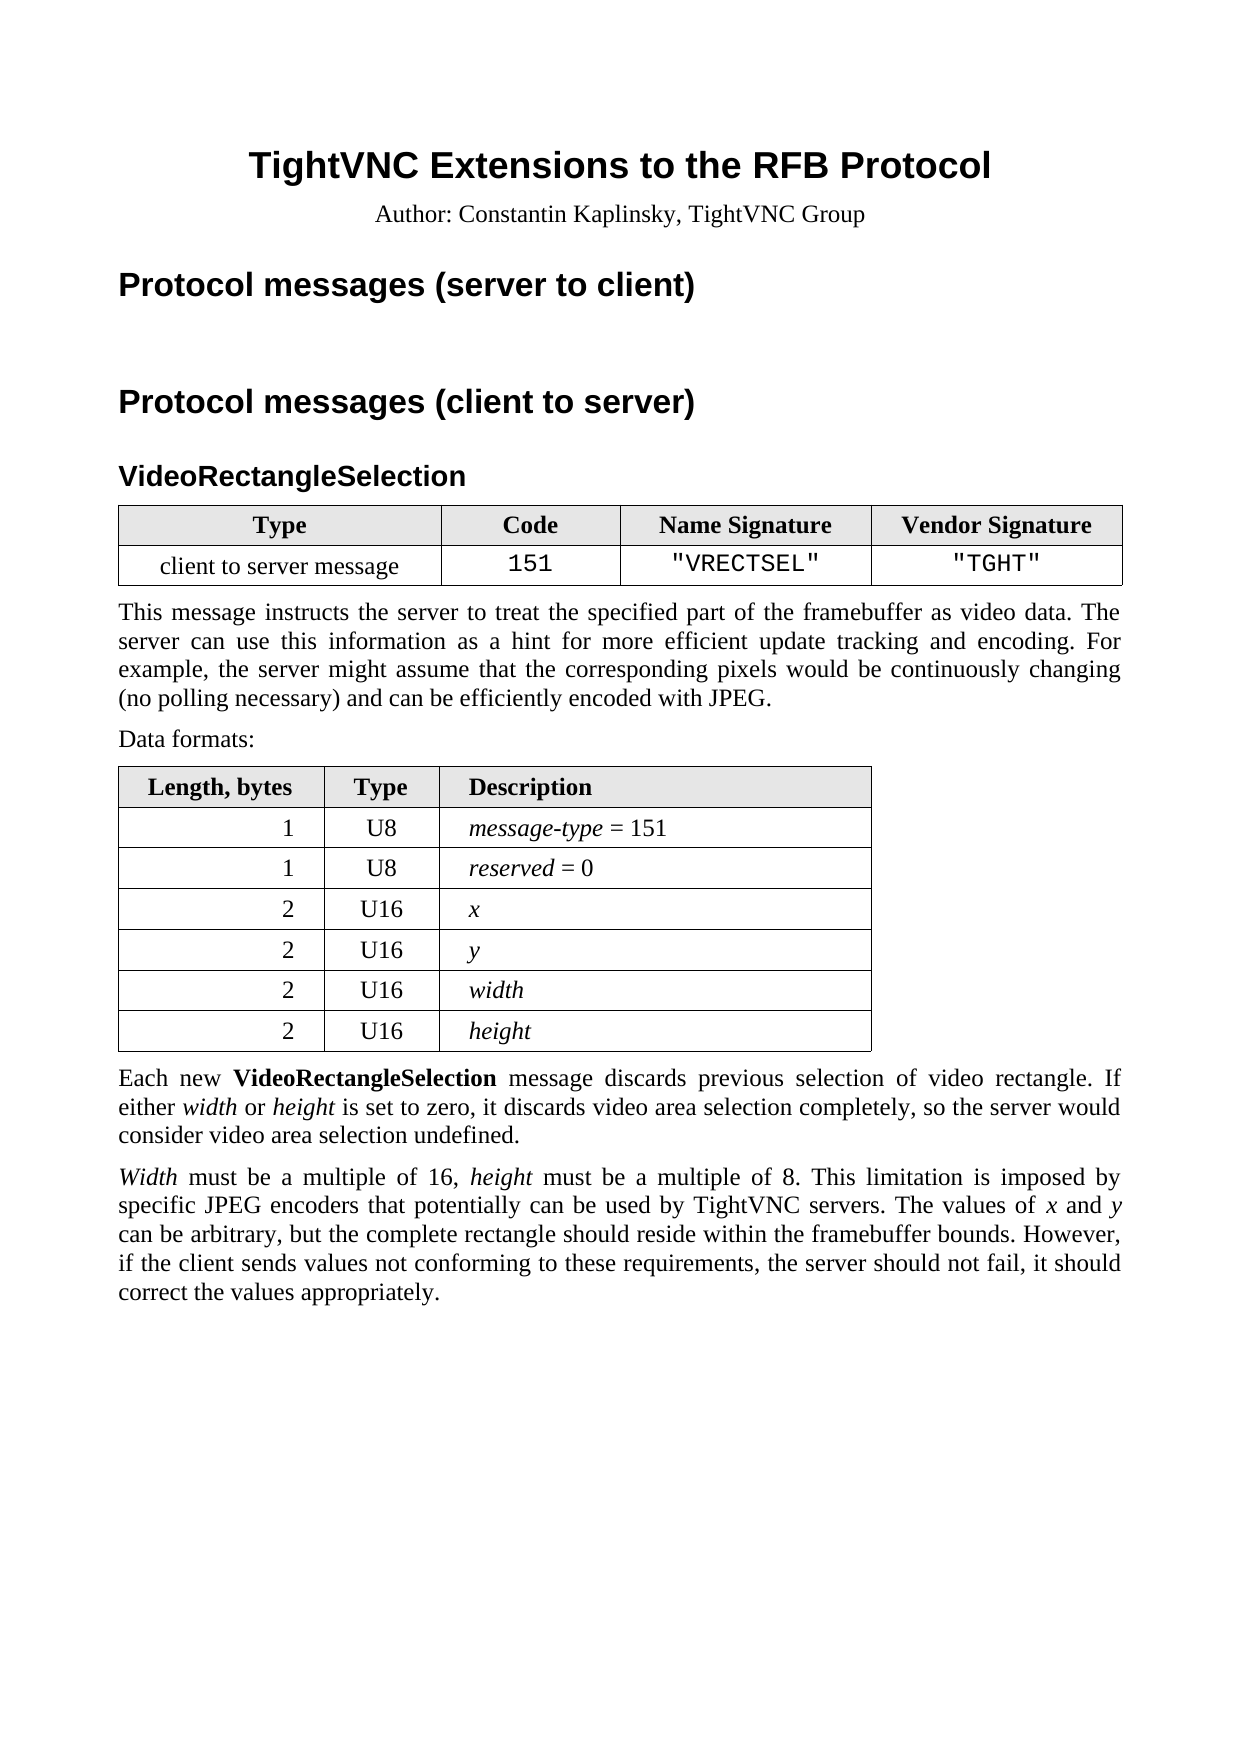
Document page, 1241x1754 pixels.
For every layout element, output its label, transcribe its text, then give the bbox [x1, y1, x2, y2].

table_header Length, bytes [119, 767, 324, 807]
table_header Vendor Signature [872, 506, 1122, 545]
text Data formats: [118, 724, 1122, 753]
table_cell reserved = 0 [440, 848, 871, 888]
table_header Name Signature [621, 506, 871, 545]
text This message instructs the server to treat the specified part of the framebuffer as video data. The server can use this information as a hint for more efficient update tracking and encoding. For example, the server might assume that the corresponding pixels would be continuously changing (no polling necessary) and can be efficiently encoded with JPEG. [118, 597, 1122, 712]
table_cell 2 [119, 1011, 324, 1051]
table_cell 2 [119, 930, 324, 969]
table_cell y [440, 930, 871, 969]
text Width must be a multiple of 16, height must be a multiple of 8. This limitation is imposed by specific JPEG encoders that potentially can be used by TightVNC servers. The values of x and y can be arbitrary, but the complete rectangle should reside within the framebuffer bounds. However, if the client sends values not conforming to these requirements, the server should not fail, it should correct the values appropriately. [118, 1162, 1122, 1305]
table_cell height [440, 1011, 871, 1051]
title TightVNC Extensions to the RFB Protocol [118, 143, 1122, 186]
table_cell U8 [325, 808, 439, 847]
table_cell x [440, 889, 871, 929]
table_header Type [119, 506, 441, 545]
table_cell 1 [119, 848, 324, 888]
text Author: Constantin Kaplinsky, TightVNC Group [118, 199, 1122, 227]
subtitle VideoRectangleSelection [118, 458, 1122, 492]
subtitle Protocol messages (server to client) [118, 265, 1122, 304]
table_cell client to server message [119, 546, 441, 585]
table_header Description [440, 767, 871, 807]
table_cell 2 [119, 889, 324, 929]
table_cell 1 [119, 808, 324, 847]
table_cell U8 [325, 848, 439, 888]
table_cell U16 [325, 1011, 439, 1051]
table_cell 151 [442, 546, 620, 585]
text Each new VideoRectangleSelection message discards previous selection of video rectangle. If either width or height is set to zero, it discards video area selection completely, so the server would consider video area selection undefined. [118, 1063, 1122, 1149]
table_cell 2 [119, 971, 324, 1010]
table_cell U16 [325, 971, 439, 1010]
table_cell U16 [325, 889, 439, 929]
subtitle Protocol messages (client to server) [118, 382, 1122, 421]
table_cell message-type = 151 [440, 808, 871, 847]
table_header Type [325, 767, 439, 807]
table_cell U16 [325, 930, 439, 969]
table_header Code [442, 506, 620, 545]
table_cell "TGHT" [872, 546, 1122, 585]
table_cell width [440, 971, 871, 1010]
table_cell "VRECTSEL" [621, 546, 871, 585]
